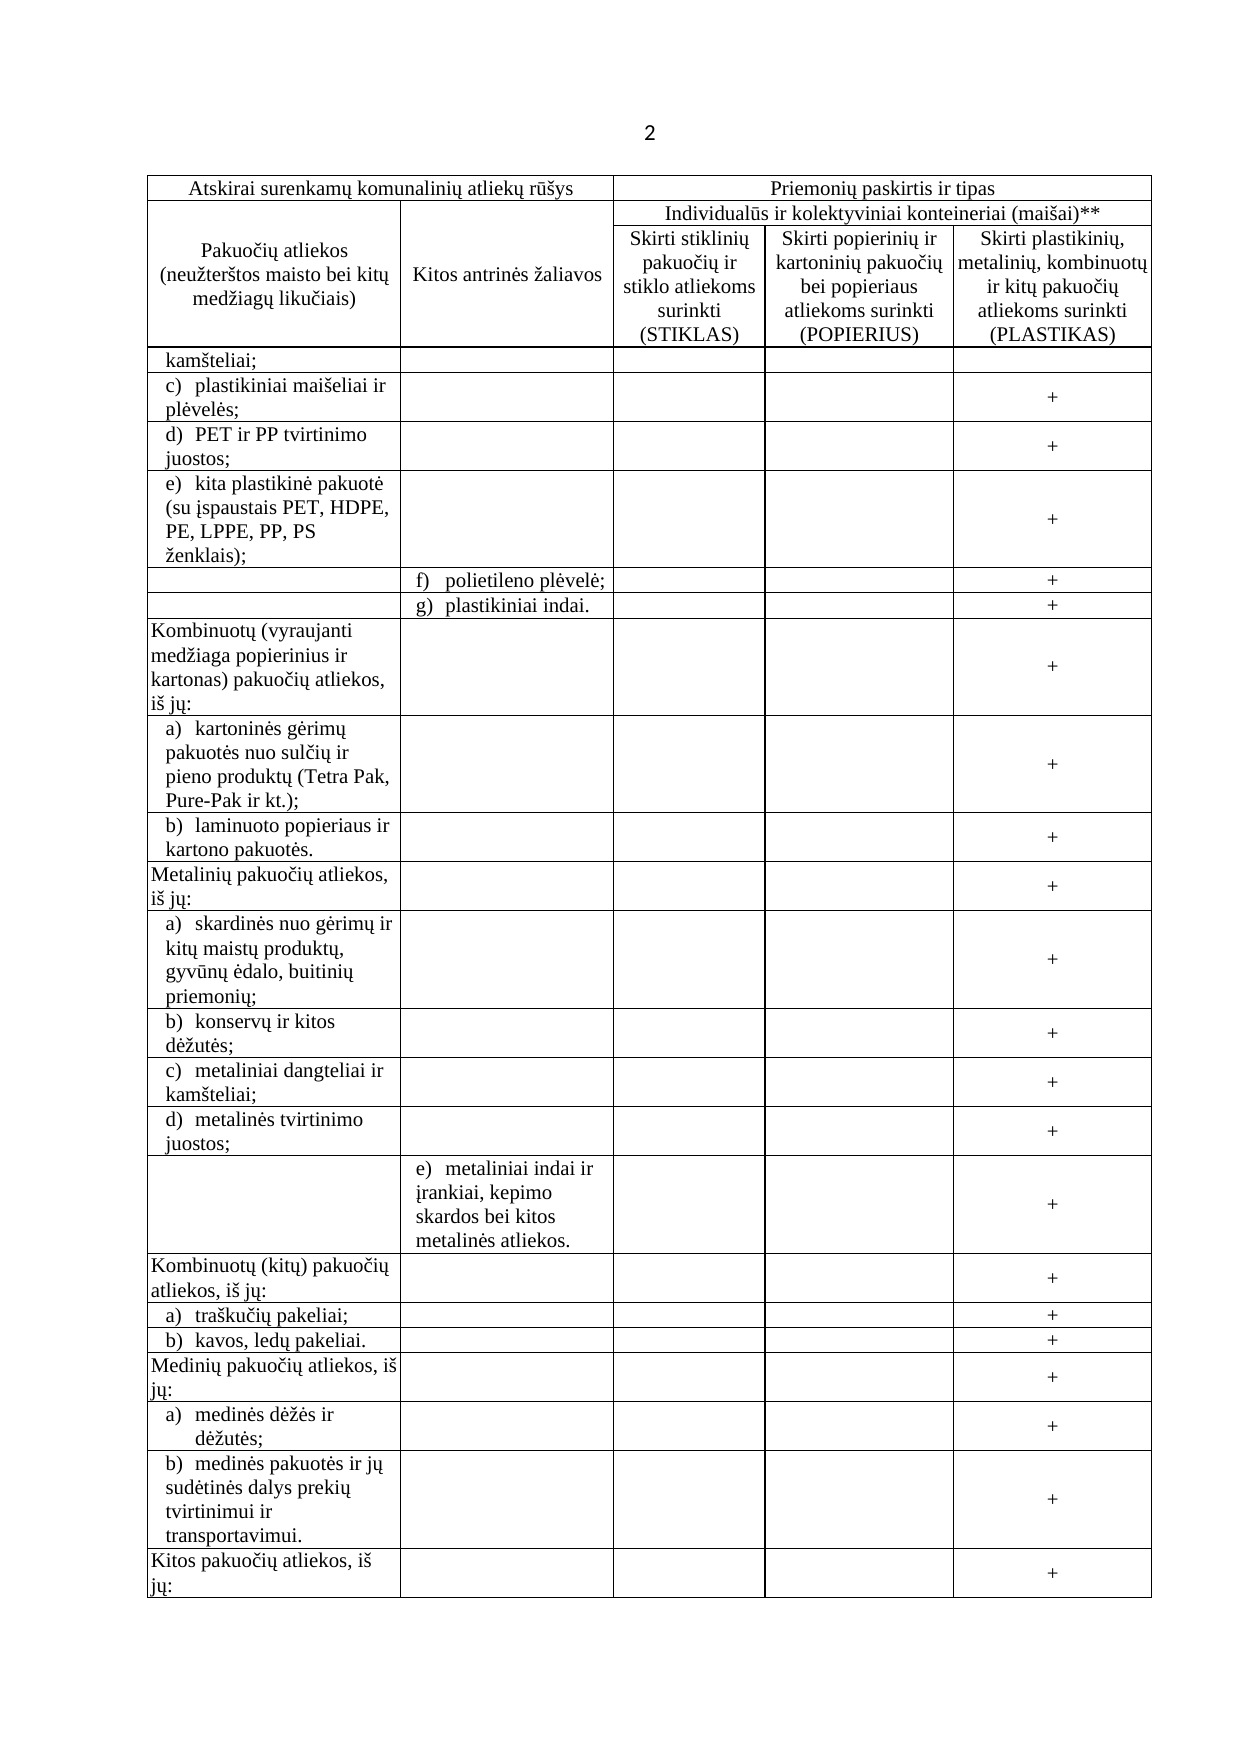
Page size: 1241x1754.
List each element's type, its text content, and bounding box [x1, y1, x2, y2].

table_header Priemonių paskirtis ir tipas [614, 176, 1151, 200]
table_header Atskirai surenkamų komunalinių atliekų rūšys [148, 176, 613, 200]
table_cell [766, 348, 953, 372]
table_cell b) medinės pakuotės ir jų sudėtinės dalys prekių tvirtinimui ir transportavimui. [148, 1451, 400, 1547]
table_cell kamšteliai; [148, 348, 400, 372]
table_cell [401, 862, 613, 910]
table_cell [766, 716, 953, 812]
table_cell c) plastikiniai maišeliai ir plėvelės; [148, 373, 400, 421]
table_cell [614, 1328, 764, 1352]
table_cell [401, 1303, 613, 1327]
table_cell + [954, 1402, 1151, 1450]
table_cell Kombinuotų (vyraujanti medžiaga popierinius ir kartonas) pakuočių atliekos, iš jų: [148, 619, 400, 715]
table_cell [614, 1009, 764, 1057]
table_cell + [954, 373, 1151, 421]
table_cell [614, 1402, 764, 1450]
table_cell [401, 911, 613, 1008]
table_cell + [954, 1353, 1151, 1401]
table_cell d) PET ir PP tvirtinimo juostos; [148, 422, 400, 470]
table_cell [401, 813, 613, 861]
table_cell b) kavos, ledų pakeliai. [148, 1328, 400, 1352]
table_cell b) laminuoto popieriaus ir kartono pakuotės. [148, 813, 400, 861]
table_cell [766, 568, 953, 592]
table_cell + [954, 716, 1151, 812]
table_cell [614, 422, 764, 470]
table_cell Kitos pakuočių atliekos, iš jų: [148, 1549, 400, 1597]
table_cell [614, 1451, 764, 1547]
table_cell [614, 716, 764, 812]
table_cell [614, 911, 764, 1008]
table_cell + [954, 1451, 1151, 1547]
table_cell Skirti popierinių ir kartoninių pakuočių bei popieriaus atliekoms surinkti (POPIERIUS) [766, 226, 953, 346]
table_cell [766, 1353, 953, 1401]
table_cell [401, 1254, 613, 1302]
table_cell [401, 1058, 613, 1106]
table_cell [401, 716, 613, 812]
table_cell [766, 1107, 953, 1155]
table_cell a) traškučių pakeliai; [148, 1303, 400, 1327]
table_cell [614, 1254, 764, 1302]
table_cell [401, 1107, 613, 1155]
table_cell [401, 373, 613, 421]
table_cell + [954, 593, 1151, 617]
table_cell + [954, 471, 1151, 567]
table_cell [401, 348, 613, 372]
table_cell g) plastikiniai indai. [401, 593, 613, 617]
table_cell + [954, 911, 1151, 1008]
table_cell [614, 1353, 764, 1401]
table_cell [614, 568, 764, 592]
table_cell Skirti plastikinių, metalinių, kombinuotų ir kitų pakuočių atliekoms surinkti (PLASTIKAS) [954, 226, 1151, 346]
table_cell [614, 619, 764, 715]
table_cell [148, 593, 400, 617]
table_cell [766, 1402, 953, 1450]
table_cell [766, 1328, 953, 1352]
table_cell + [954, 1303, 1151, 1327]
table_cell + [954, 1156, 1151, 1252]
table_cell [766, 373, 953, 421]
table_cell [614, 348, 764, 372]
table_cell [766, 619, 953, 715]
table_cell [614, 862, 764, 910]
table_cell Kombinuotų (kitų) pakuočių atliekos, iš jų: [148, 1254, 400, 1302]
table_cell [766, 813, 953, 861]
table_cell [401, 471, 613, 567]
table_cell [401, 1353, 613, 1401]
table_cell [766, 1058, 953, 1106]
table_cell b) konservų ir kitos dėžutės; [148, 1009, 400, 1057]
table_cell [401, 1009, 613, 1057]
table_cell [614, 593, 764, 617]
table_cell [766, 1549, 953, 1597]
table_cell [401, 1328, 613, 1352]
table_cell [766, 1254, 953, 1302]
table_cell + [954, 862, 1151, 910]
table_cell + [954, 1058, 1151, 1106]
table_cell [148, 568, 400, 592]
table_cell Medinių pakuočių atliekos, iš jų: [148, 1353, 400, 1401]
table_cell a) medinės dėžės ir dėžutės; [148, 1402, 400, 1450]
table_cell [614, 1107, 764, 1155]
table_cell Skirti stiklinių pakuočių ir stiklo atliekoms surinkti (STIKLAS) [614, 226, 764, 346]
table_cell + [954, 619, 1151, 715]
table_cell [401, 1549, 613, 1597]
table_cell [401, 619, 613, 715]
table_cell + [954, 1254, 1151, 1302]
table_cell [401, 1402, 613, 1450]
table_cell a) kartoninės gėrimų pakuotės nuo sulčių ir pieno produktų (Tetra Pak, Pure-Pak ir kt.); [148, 716, 400, 812]
table_cell [614, 1549, 764, 1597]
table_cell + [954, 422, 1151, 470]
table_cell c) metaliniai dangteliai ir kamšteliai; [148, 1058, 400, 1106]
table_cell [766, 422, 953, 470]
table_cell [766, 1303, 953, 1327]
table_cell [954, 348, 1151, 372]
table_cell Individualūs ir kolektyviniai konteineriai (maišai)** [614, 201, 1151, 225]
table_cell [766, 1156, 953, 1252]
table_cell + [954, 1107, 1151, 1155]
table_cell [614, 1156, 764, 1252]
table_cell a) skardinės nuo gėrimų ir kitų maistų produktų, gyvūnų ėdalo, buitinių priemonių; [148, 911, 400, 1008]
table_cell + [954, 813, 1151, 861]
table_cell [401, 422, 613, 470]
table_cell [614, 373, 764, 421]
table_cell + [954, 1009, 1151, 1057]
table_cell [766, 471, 953, 567]
table_cell + [954, 568, 1151, 592]
table_cell [766, 593, 953, 617]
table_cell Kitos antrinės žaliavos [401, 201, 613, 346]
table_cell [401, 1451, 613, 1547]
table_cell f) polietileno plėvelė; [401, 568, 613, 592]
table_cell [614, 1058, 764, 1106]
table_cell [766, 911, 953, 1008]
table_cell [614, 1303, 764, 1327]
table_cell e) metaliniai indai ir įrankiai, kepimo skardos bei kitos metalinės atliekos. [401, 1156, 613, 1252]
table_cell + [954, 1328, 1151, 1352]
table_cell [614, 471, 764, 567]
table_cell Pakuočių atliekos (neužterštos maisto bei kitų medžiagų likučiais) [148, 201, 400, 346]
table_cell [766, 862, 953, 910]
table_cell [766, 1009, 953, 1057]
table_cell [614, 813, 764, 861]
table_cell Metalinių pakuočių atliekos, iš jų: [148, 862, 400, 910]
table_cell [148, 1156, 400, 1252]
table_cell d) metalinės tvirtinimo juostos; [148, 1107, 400, 1155]
table_cell + [954, 1549, 1151, 1597]
table_cell e) kita plastikinė pakuotė (su įspaustais PET, HDPE, PE, LPPE, PP, PS ženklais); [148, 471, 400, 567]
table_cell [766, 1451, 953, 1547]
